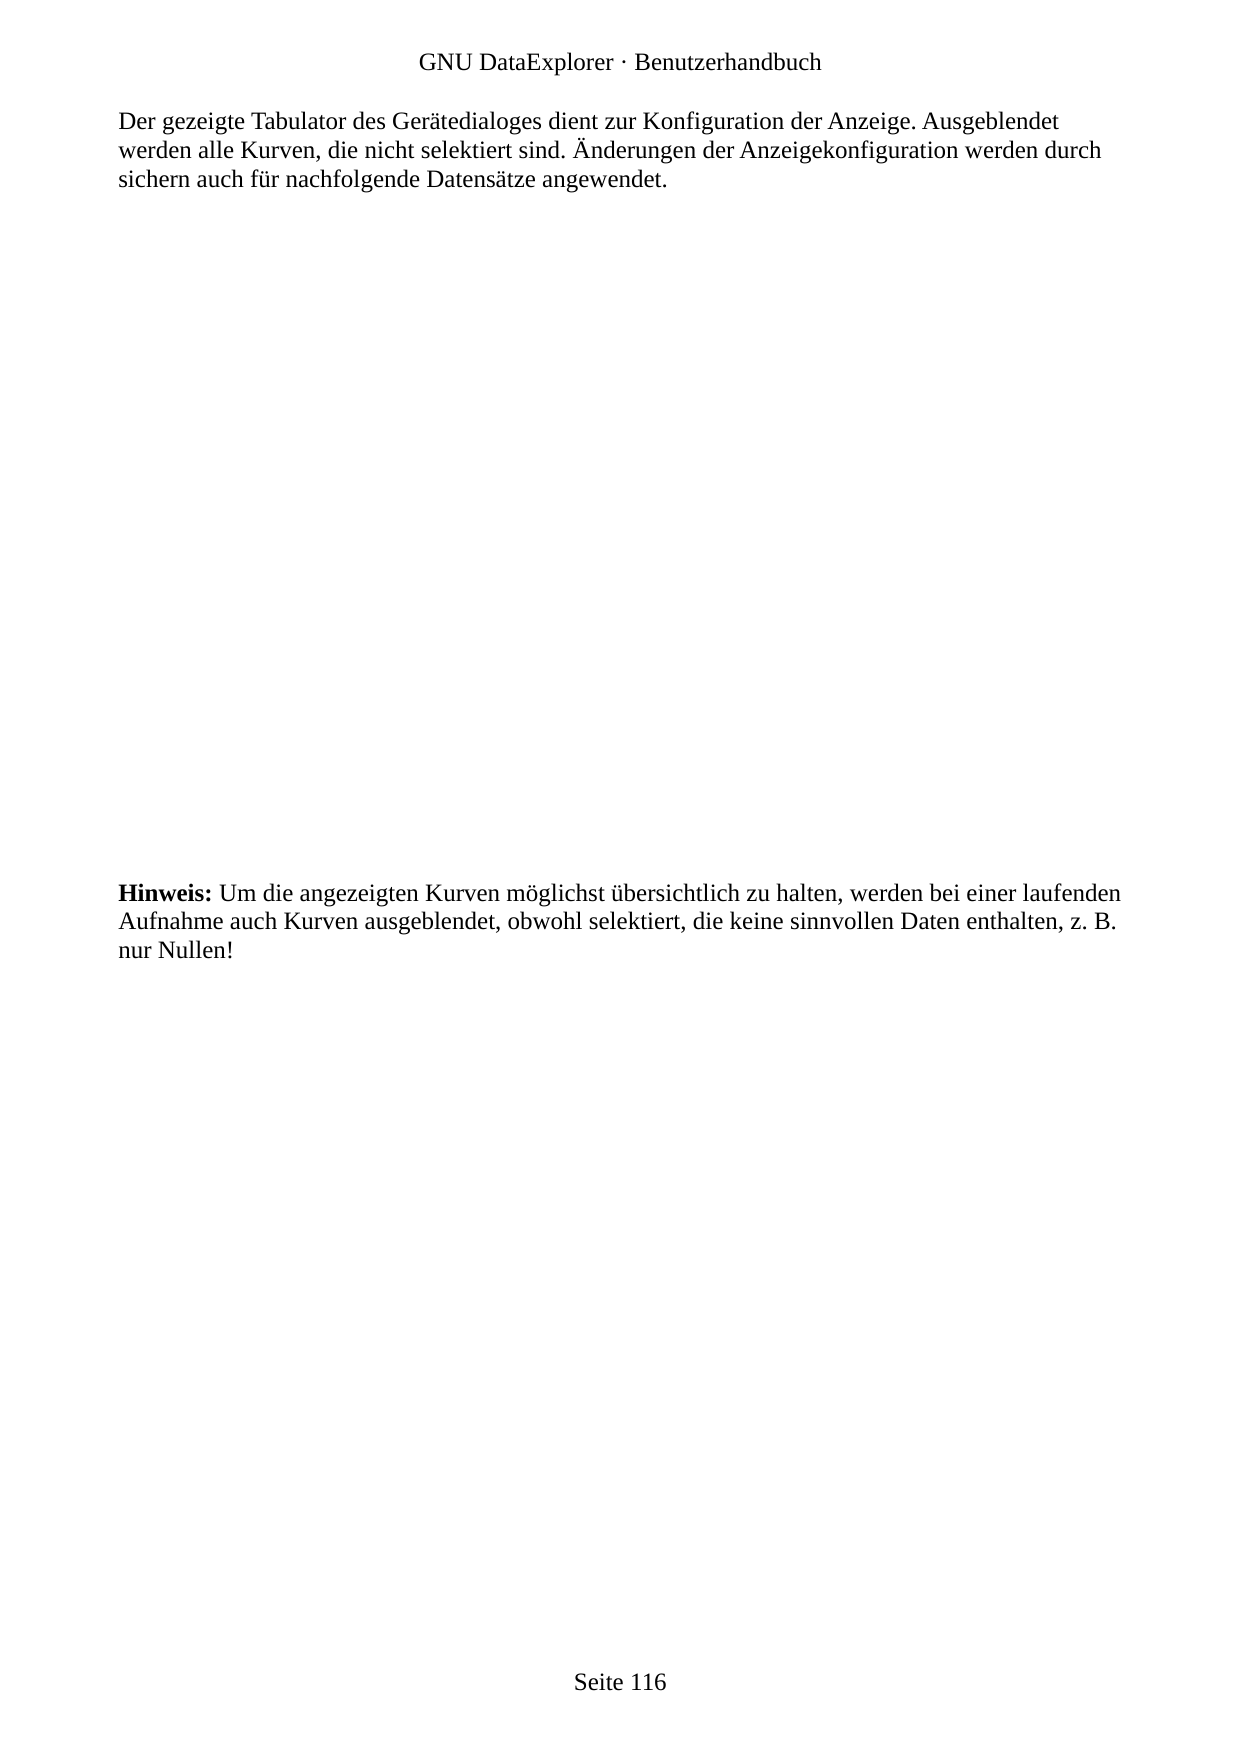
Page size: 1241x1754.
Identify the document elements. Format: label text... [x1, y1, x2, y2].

text Der gezeigte Tabulator des Gerätedialoges dient zur Konfiguration der Anzeige. Ausgeblendet werden alle Kurven, die nicht selektiert sind. Änderungen der Anzeigekonfiguration werden durch sichern auch für nachfolgende Datensätze angewendet. [118, 106, 1122, 192]
text Hinweis: Um die angezeigten Kurven möglichst übersichtlich zu halten, werden bei einer laufenden Aufnahme auch Kurven ausgeblendet, obwohl selektiert, die keine sinnvollen Daten enthalten, z. B. nur Nullen! [118, 878, 1122, 964]
